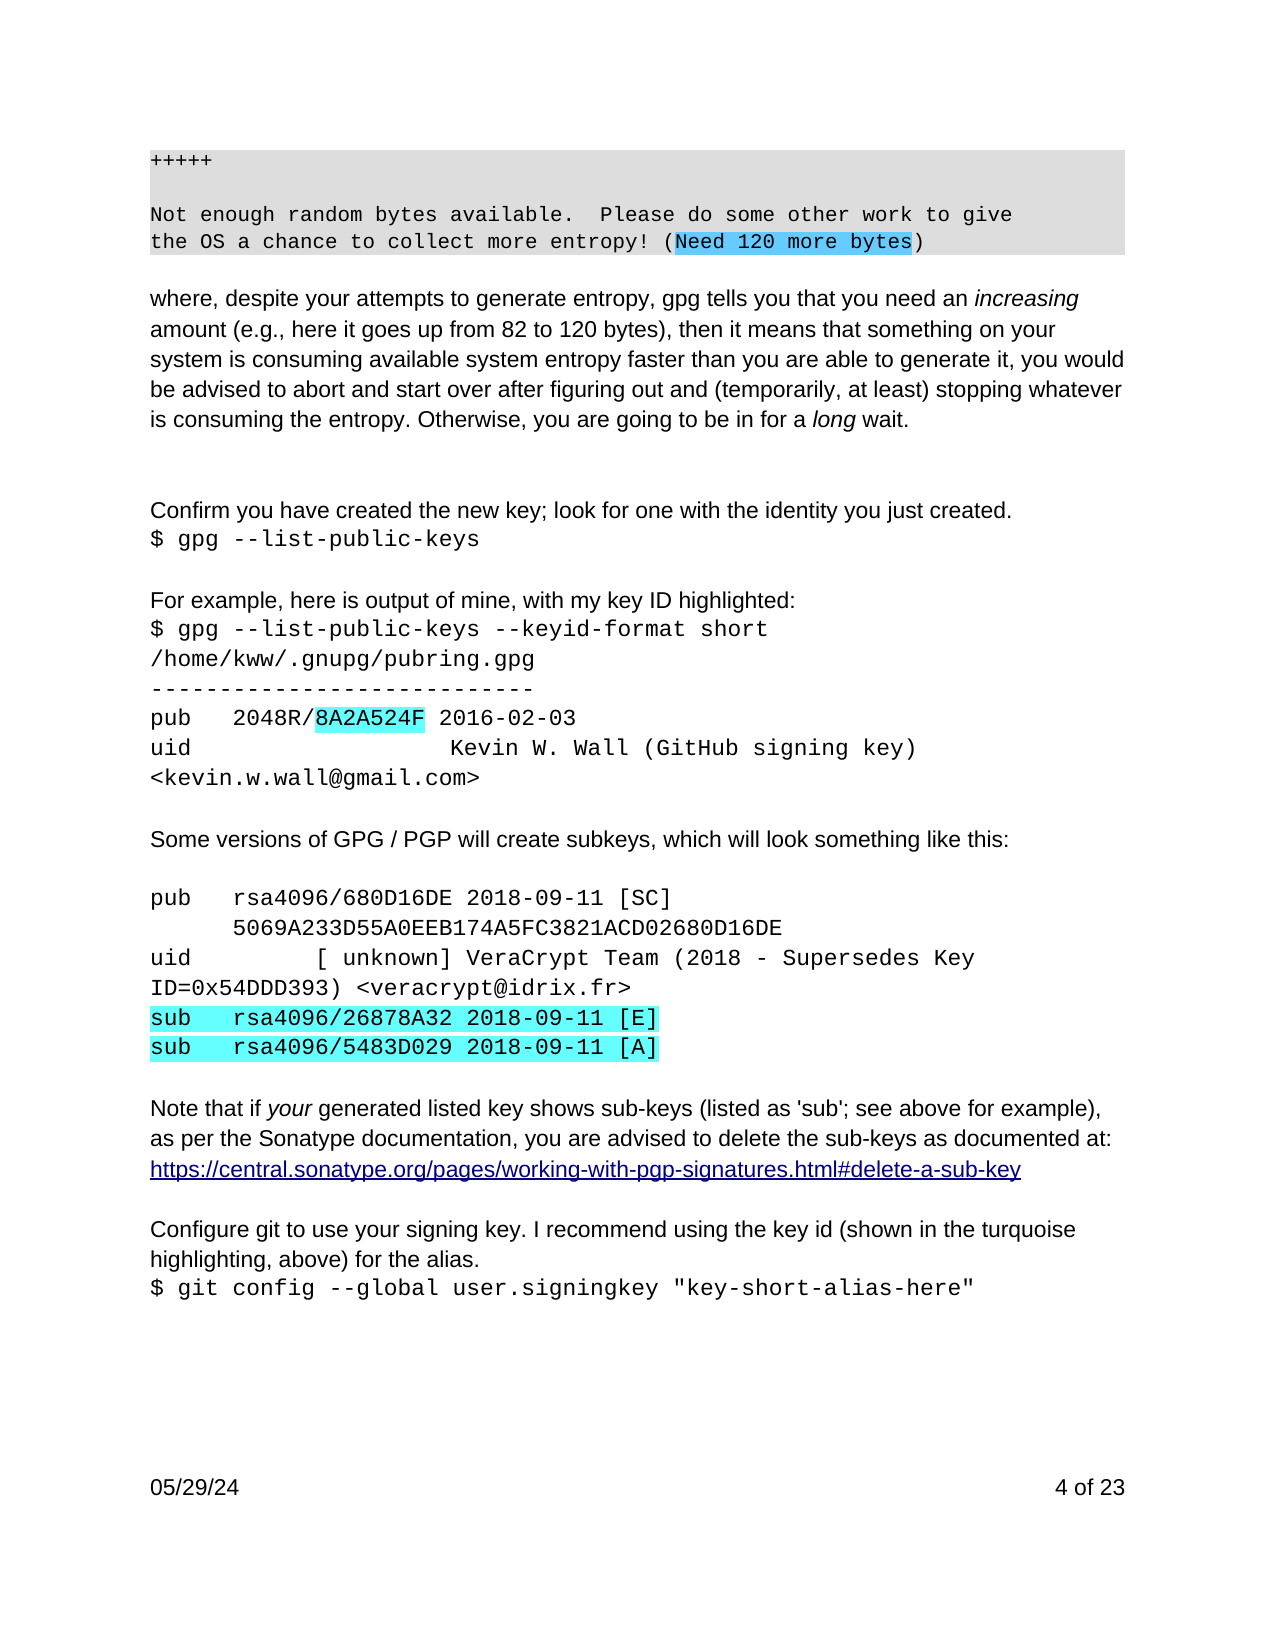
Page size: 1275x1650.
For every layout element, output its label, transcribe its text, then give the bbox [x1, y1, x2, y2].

text For example, here is output of mine, with my key ID highlighted: [150, 587, 1125, 613]
text sub rsa4096/5483D029 2018-09-11 [A] [150, 1036, 1125, 1062]
text Confirm you have created the new key; look for one with the identity you just created. [150, 497, 1125, 523]
text pub rsa4096/680D16DE 2018-09-11 [SC] [150, 887, 1125, 913]
text 5069A233D55A0EEB174A5FC3821ACD02680D16DE [150, 916, 1125, 942]
table_header +++++ Not enough random bytes available. Please do some other work to give the OS a chance to collect more entropy! (Need 120 more bytes) [150, 150, 1125, 255]
text Note that if your generated listed key shows sub-keys (listed as 'sub'; see above for example), as per the Sonatype documentation, you are advised to delete the sub-keys as documented at: [150, 1095, 1125, 1152]
text sub rsa4096/26878A32 2018-09-11 [E] [150, 1006, 1125, 1032]
text where, despite your attempts to generate entropy, gpg tells you that you need an increasing amount (e.g., here it goes up from 82 to 120 bytes), then it means that something on your system is consuming available system entropy faster than you are able to generate it, you would be advised to abort and start over after figuring out and (temporarily, at least) stopping whatever is consuming the entropy. Otherwise, you are going to be in for a long wait. [150, 285, 1125, 433]
text $ git config --global user.signingkey "key-short-alias-here" [150, 1276, 1125, 1302]
text uid Kevin W. Wall (GitHub signing key) <kevin.w.wall@gmail.com> [150, 736, 1125, 792]
text /home/kww/.gnupg/pubring.gpg [150, 647, 1125, 673]
text https://central.sonatype.org/pages/working-with-pgp-signatures.html#delete-a-sub-key [150, 1156, 1125, 1182]
text Some versions of GPG / PGP will create subkeys, which will look something like this: [150, 826, 1125, 853]
text pub 2048R/8A2A524F 2016-02-03 [150, 707, 1125, 733]
text Configure git to use your signing key. I recommend using the key id (shown in the turquoise highlighting, above) for the alias. [150, 1216, 1125, 1273]
text $ gpg --list-public-keys [150, 527, 1125, 553]
text uid [ unknown] VeraCrypt Team (2018 - Supersedes Key ID=0x54DDD393) <veracrypt@idrix.fr> [150, 946, 1125, 1002]
text ---------------------------- [150, 677, 1125, 703]
text $ gpg --list-public-keys --keyid-format short [150, 617, 1125, 643]
